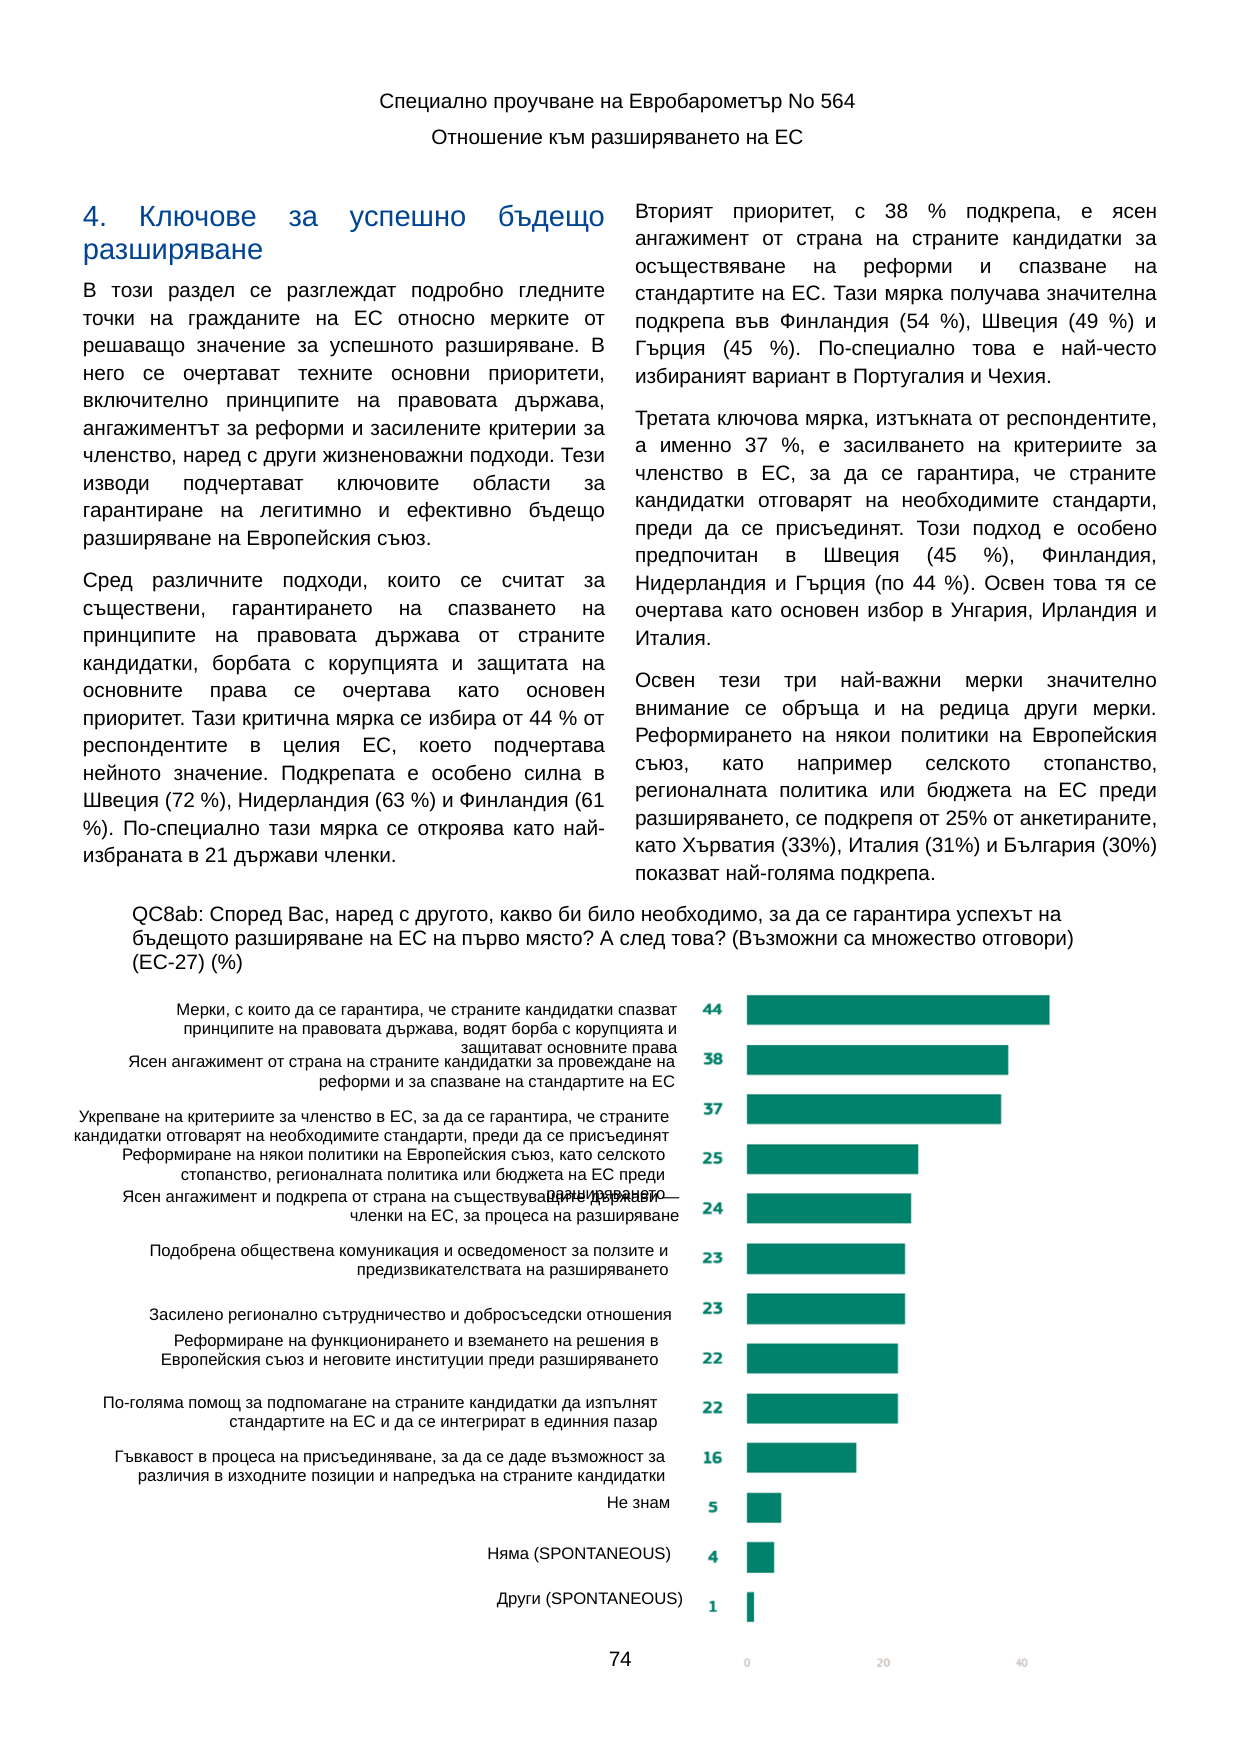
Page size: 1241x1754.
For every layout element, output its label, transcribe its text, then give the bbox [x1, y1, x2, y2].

subtitle 4. Ключове за успешно бъдещо разширяване [83, 199, 605, 266]
picture [689, 975, 1129, 1681]
text Сред различните подходи, които се считат за съществени, гарантирането на спазването на принципите на правовата държава от страните кандидатки, борбата с корупцията и защитата на основните права се очертава като основен приоритет. Тази критична мярка се избира от 44 % от респондентите в целия ЕС, което подчертава нейното значение. Подкрепата е особено силна в Швеция (72 %), Нидерландия (63 %) и Финландия (61 %). По-специално тази мярка се откроява като най-избраната в 21 държави членки. [83, 568, 605, 867]
text Вторият приоритет, с 38 % подкрепа, е ясен ангажимент от страна на страните кандидатки за осъществяване на реформи и спазване на стандартите на ЕС. Тази мярка получава значителна подкрепа във Финландия (54 %), Швеция (49 %) и Гърция (45 %). По-специално това е най-често избираният вариант в Португалия и Чехия. [635, 199, 1157, 388]
text Третата ключова мярка, изтъкната от респондентите, а именно 37 %, е засилването на критериите за членство в ЕС, за да се гарантира, че страните кандидатки отговарят на необходимите стандарти, преди да се присъединят. Този подход е особено предпочитан в Швеция (45 %), Финландия, Нидерландия и Гърция (по 44 %). Освен това тя се очертава като основен избор в Унгария, Ирландия и Италия. [635, 406, 1157, 650]
text В този раздел се разглеждат подробно гледните точки на гражданите на ЕС относно мерките от решаващо значение за успешното разширяване. В него се очертават техните основни приоритети, включително принципите на правовата държава, ангажиментът за реформи и засилените критерии за членство, наред с други жизненоважни подходи. Тези изводи подчертават ключовите области за гарантиране на легитимно и ефективно бъдещо разширяване на Европейския съюз. [83, 278, 605, 550]
text Освен тези три най-важни мерки значително внимание се обръща и на редица други мерки. Реформирането на някои политики на Европейския съюз, като например селското стопанство, регионалната политика или бюджета на ЕС преди разширяването, се подкрепя от 25% от анкетираните, като Хърватия (33%), Италия (31%) и България (30%) показват най-голяма подкрепа. [635, 668, 1157, 884]
